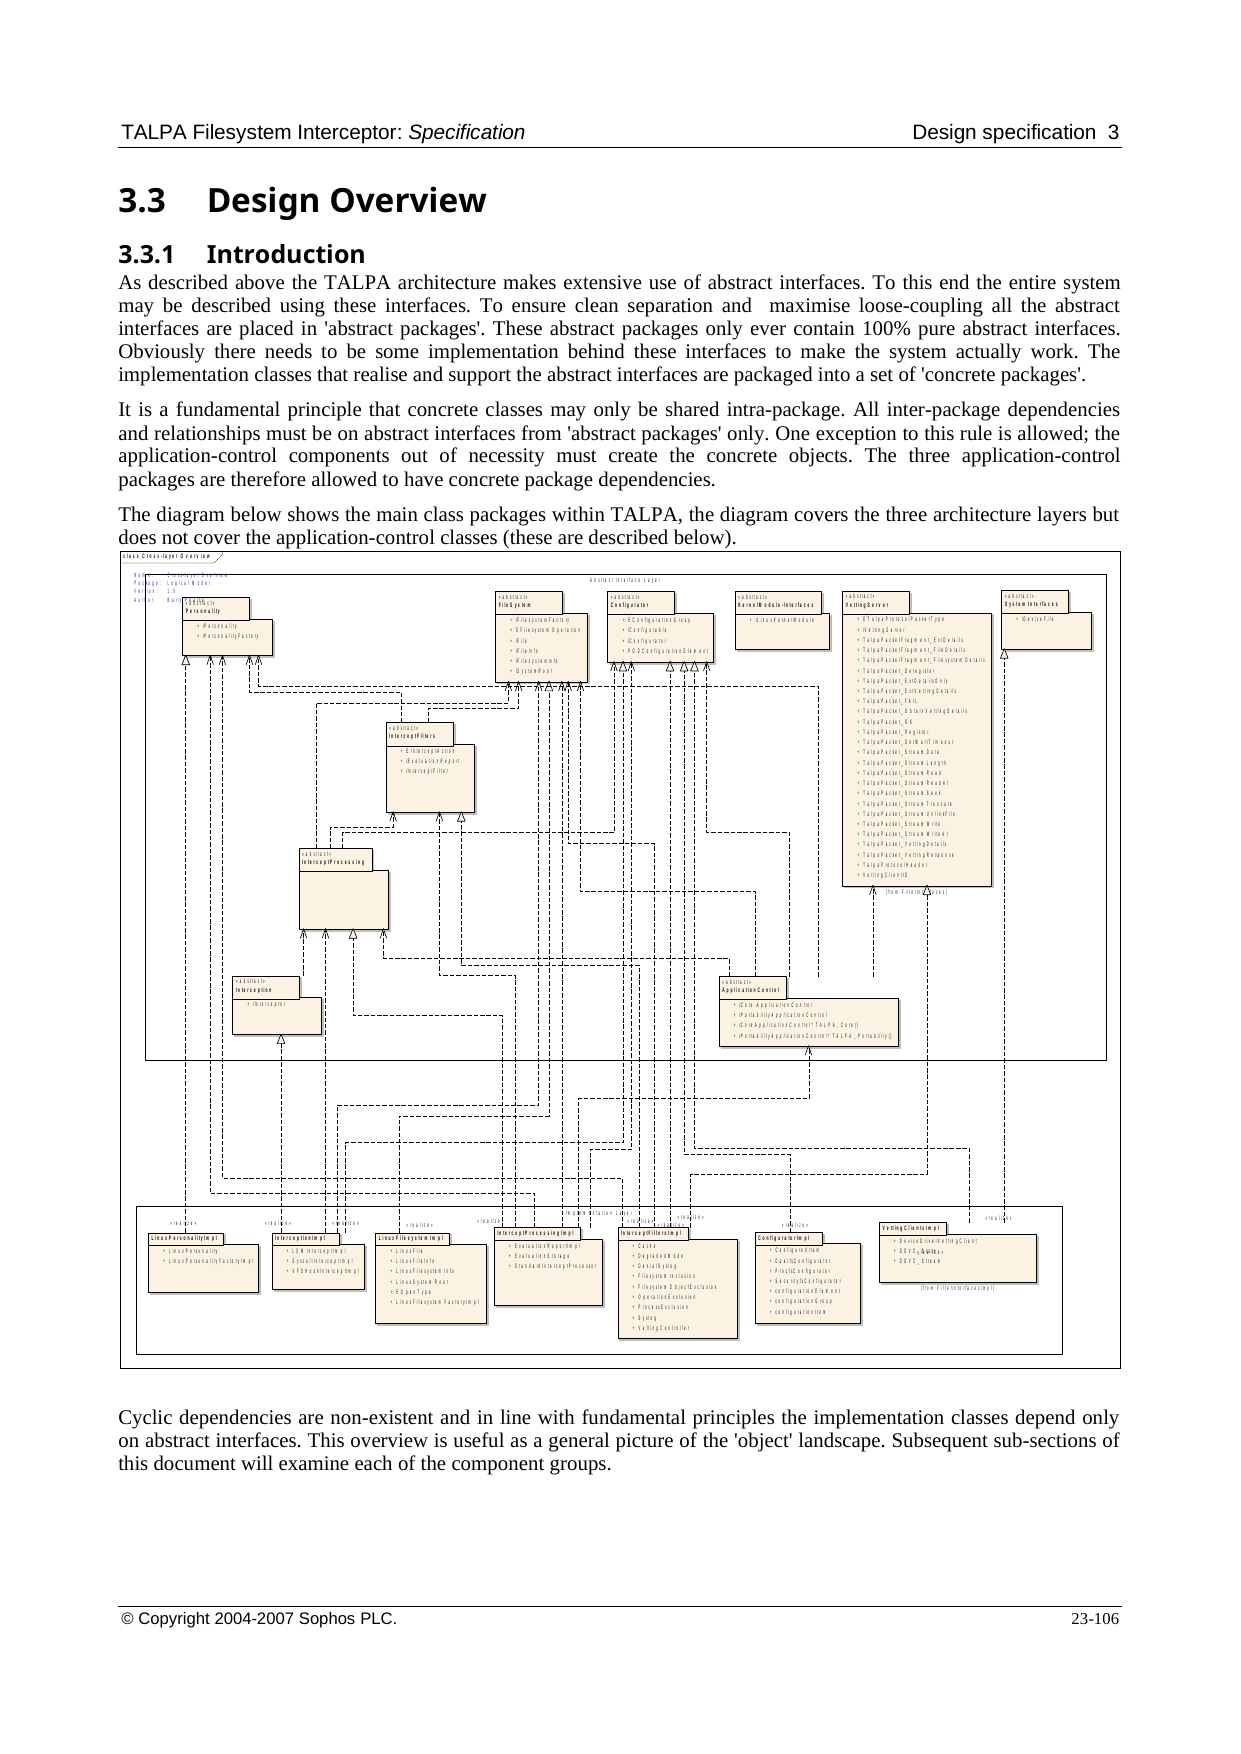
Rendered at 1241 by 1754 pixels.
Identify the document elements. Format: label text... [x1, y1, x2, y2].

text It is a fundamental principle that concrete classes may only be shared intra-package. All inter-package dependencies and relationships must be on abstract interfaces from 'abstract packages' only. One exception to this rule is allowed; the application-control components out of necessity must create the concrete objects. The three application-control packages are therefore allowed to have concrete package dependencies. [118, 398, 1122, 490]
text Cyclic dependencies are non-existent and in line with fundamental principles the implementation classes depend only on abstract interfaces. This overview is useful as a general picture of the 'object' landscape. Subsequent sub-sections of this document will examine each of the component groups. [118, 1406, 1122, 1475]
subtitle Design Overview [118, 177, 1122, 222]
text The diagram below shows the main class packages within TALPA, the diagram covers the three architecture layers but does not cover the application-control classes (these are described below). [118, 503, 1122, 549]
subtitle Introduction [118, 237, 1122, 271]
text As described above the TALPA architecture makes extensive use of abstract interfaces. To this end the entire system may be described using these interfaces. To ensure clean separation and maximise loose-coupling all the abstract interfaces are placed in 'abstract packages'. These abstract packages only ever contain 100% pure abstract interfaces. Obviously there needs to be some implementation behind these interfaces to make the system actually work. The implementation classes that realise and support the abstract interfaces are packaged into a set of 'concrete packages'. [118, 271, 1122, 386]
